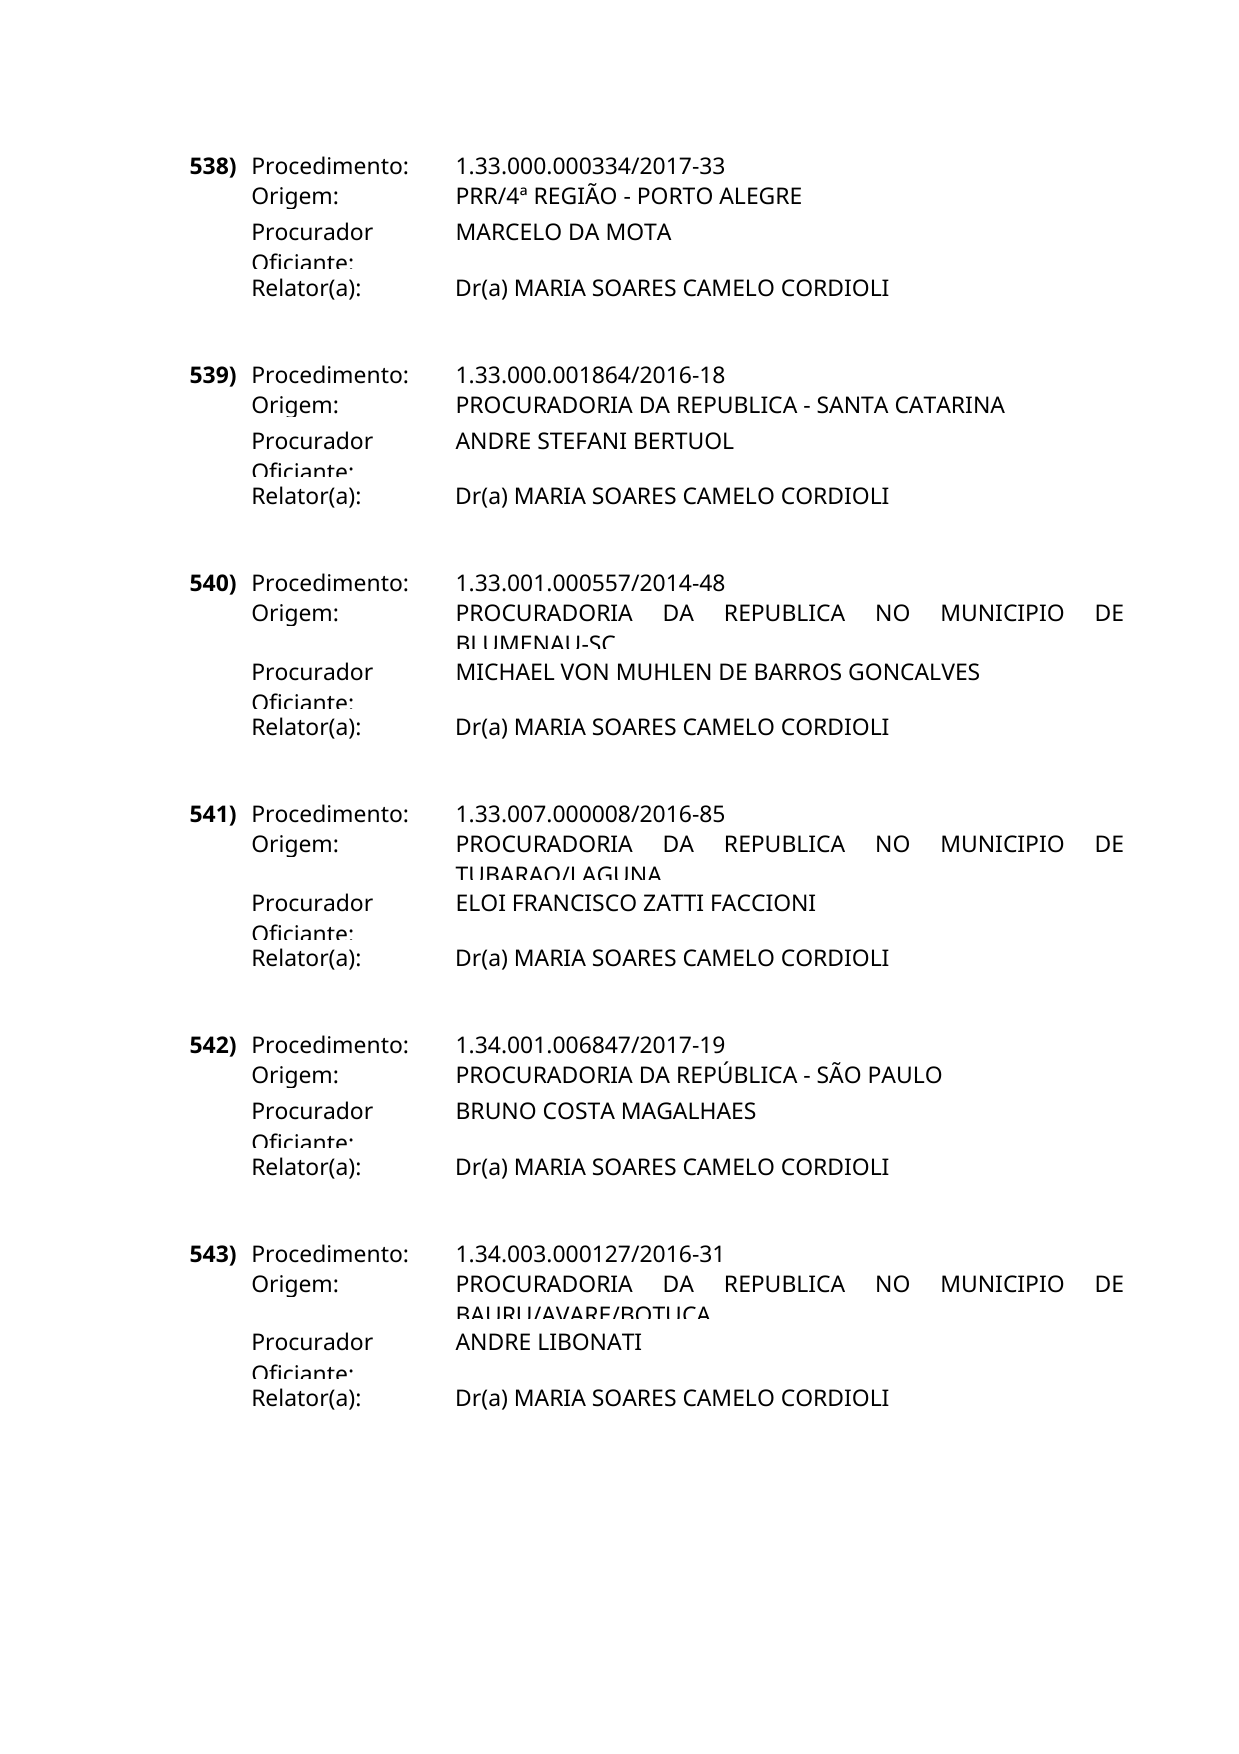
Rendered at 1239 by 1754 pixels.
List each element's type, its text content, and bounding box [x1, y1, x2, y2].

table_cell [1125, 425, 1239, 476]
table_cell Origem: [251, 180, 455, 208]
table_cell [0, 857, 189, 879]
table_cell [1125, 1088, 1239, 1095]
table_cell [189, 1326, 251, 1377]
table_header [455, 0, 1124, 150]
table_header Dr(a) MARIA SOARES CAMELO CORDIOLI [455, 480, 1122, 509]
table_cell Origem: [251, 1268, 455, 1296]
table_cell PROCURADORIA DA REPUBLICA NO MUNICIPIO DE BLUMENAU-SC [455, 597, 1124, 648]
table_cell [189, 302, 251, 358]
table_cell [189, 417, 251, 424]
table_header Relator(a): [251, 942, 455, 971]
table_cell [455, 648, 1124, 656]
table_header [0, 0, 189, 150]
table_cell [0, 480, 189, 510]
table_cell [0, 741, 189, 798]
table_cell Procedimento: [251, 359, 455, 387]
table_cell [1125, 1059, 1239, 1088]
table_header Dr(a) MARIA SOARES CAMELO CORDIOLI [455, 711, 1122, 740]
table_cell [1125, 887, 1239, 938]
table_cell [0, 1296, 189, 1319]
table_cell [1125, 1296, 1239, 1319]
table_cell [0, 798, 189, 827]
table_cell [1125, 1095, 1239, 1146]
table_cell [0, 656, 189, 707]
table_cell [455, 972, 1124, 1029]
table_cell [251, 417, 455, 424]
table_cell BRUNO COSTA MAGALHAES [455, 1095, 1124, 1146]
table_cell [0, 216, 189, 267]
table_cell [1125, 1181, 1239, 1238]
table_cell [0, 389, 189, 417]
table_header [1125, 0, 1239, 150]
table_cell [0, 972, 189, 1029]
table_header Relator(a): [251, 1382, 455, 1410]
table_header Dr(a) MARIA SOARES CAMELO CORDIOLI [455, 1151, 1122, 1179]
table_cell 539) [189, 359, 251, 387]
table_cell [455, 209, 1124, 216]
table_cell [251, 1319, 455, 1326]
table_cell [189, 972, 251, 1029]
table_header [189, 0, 251, 150]
table_cell Origem: [251, 597, 455, 626]
table_cell [455, 302, 1124, 358]
table_cell [0, 1181, 189, 1238]
table_header [251, 0, 455, 150]
table_cell [0, 1382, 189, 1412]
table_cell 1.33.001.000557/2014-48 [455, 567, 1124, 596]
table_cell [0, 887, 189, 938]
table_cell [1125, 1382, 1239, 1412]
table_cell Procedimento: [251, 567, 455, 596]
table_cell [0, 597, 189, 626]
table_cell [189, 180, 251, 208]
table_cell MICHAEL VON MUHLEN DE BARROS GONCALVES [455, 656, 1124, 707]
table_cell [251, 972, 455, 1029]
table_cell 1.33.000.001864/2016-18 [455, 359, 1124, 387]
table_cell Procedimento: [251, 150, 455, 178]
table_cell [251, 857, 455, 879]
table_cell 540) [189, 567, 251, 596]
table_cell [455, 1088, 1124, 1095]
table_cell [0, 711, 189, 741]
table_header Relator(a): [251, 272, 455, 300]
table_cell PROCURADORIA DA REPUBLICA NO MUNICIPIO DE TUBARAO/LAGUNA [455, 828, 1124, 879]
table_cell [1125, 359, 1239, 387]
table_cell [0, 425, 189, 476]
table_cell Procurador Oficiante: [251, 656, 455, 708]
table_cell [189, 857, 251, 879]
table_cell [0, 302, 189, 358]
table_cell [251, 1296, 455, 1319]
table_cell [0, 648, 189, 656]
table_cell [1125, 216, 1239, 267]
table_cell [1125, 597, 1239, 626]
table_cell PROCURADORIA DA REPUBLICA NO MUNICIPIO DE BAURU/AVARE/BOTUCA [455, 1268, 1124, 1319]
table_cell [0, 359, 189, 387]
table_cell [1125, 1268, 1239, 1296]
table_cell [0, 1326, 189, 1377]
table_cell [189, 1382, 251, 1412]
table_cell [1125, 272, 1239, 302]
table_cell [189, 942, 251, 972]
table_cell 1.34.001.006847/2017-19 [455, 1029, 1124, 1058]
table_cell [0, 272, 189, 302]
table_cell [0, 942, 189, 972]
table_cell [1125, 417, 1239, 424]
table_cell [1125, 857, 1239, 879]
table_cell ANDRE LIBONATI [455, 1326, 1124, 1377]
table_cell Procurador Oficiante: [251, 216, 455, 268]
table_cell 1.33.007.000008/2016-85 [455, 798, 1124, 827]
table_cell [189, 510, 251, 567]
table_cell 1.34.003.000127/2016-31 [455, 1238, 1124, 1266]
table_header Dr(a) MARIA SOARES CAMELO CORDIOLI [455, 942, 1122, 971]
table_cell [455, 510, 1124, 567]
table_cell [1125, 648, 1239, 656]
table_cell [189, 828, 251, 857]
table_cell [251, 626, 455, 648]
table_header Relator(a): [251, 1151, 455, 1179]
table_cell [189, 741, 251, 798]
table_cell [0, 510, 189, 567]
table_cell [189, 425, 251, 476]
table_cell ELOI FRANCISCO ZATTI FACCIONI [455, 887, 1124, 938]
table_cell [1125, 972, 1239, 1029]
table_cell [1125, 1151, 1239, 1181]
table_cell 543) [189, 1238, 251, 1266]
table_cell 538) [189, 150, 251, 178]
table_cell [189, 626, 251, 648]
table_cell [1125, 180, 1239, 208]
table_cell Origem: [251, 1059, 455, 1088]
table_cell [0, 1319, 189, 1326]
table_cell [189, 272, 251, 302]
table_cell [0, 180, 189, 208]
table_cell [189, 656, 251, 707]
table_cell [251, 302, 455, 358]
table_cell [1125, 209, 1239, 216]
table_cell [455, 1319, 1124, 1326]
table_cell [1125, 656, 1239, 707]
table_cell [251, 510, 455, 567]
table_cell [0, 626, 189, 648]
table_cell [189, 216, 251, 267]
table_header Dr(a) MARIA SOARES CAMELO CORDIOLI [455, 272, 1122, 300]
table_cell [189, 1059, 251, 1088]
table_cell [1125, 828, 1239, 857]
table_cell [1125, 1029, 1239, 1058]
table_cell [251, 1181, 455, 1238]
table_header Relator(a): [251, 480, 455, 509]
table_cell [0, 1095, 189, 1146]
table_cell 541) [189, 798, 251, 827]
table_cell [1125, 480, 1239, 510]
table_cell [189, 209, 251, 216]
table_cell [0, 1151, 189, 1181]
table_cell [251, 741, 455, 798]
table_cell 1.33.000.000334/2017-33 [455, 150, 1124, 178]
table_cell PRR/4ª REGIÃO - PORTO ALEGRE [455, 180, 1124, 208]
table_cell [1125, 942, 1239, 972]
table_cell [251, 209, 455, 216]
table_cell [1125, 711, 1239, 741]
table_cell 542) [189, 1029, 251, 1058]
table_cell [1125, 302, 1239, 358]
table_cell [189, 1296, 251, 1319]
table_cell [0, 1238, 189, 1266]
table_cell Procedimento: [251, 1029, 455, 1058]
table_cell [189, 1268, 251, 1296]
table_cell [455, 1181, 1124, 1238]
table_cell [189, 480, 251, 510]
table_cell Origem: [251, 828, 455, 857]
table_cell Procurador Oficiante: [251, 425, 455, 477]
table_cell Procedimento: [251, 1238, 455, 1266]
table_cell PROCURADORIA DA REPUBLICA - SANTA CATARINA [455, 389, 1124, 417]
table_cell [1125, 150, 1239, 178]
table_cell [189, 597, 251, 626]
table_cell Procurador Oficiante: [251, 887, 455, 939]
table_cell [189, 1181, 251, 1238]
table_cell [1125, 626, 1239, 648]
table_cell [0, 1059, 189, 1088]
table_cell [0, 1029, 189, 1058]
table_cell [189, 1088, 251, 1095]
table_cell [1125, 1238, 1239, 1266]
table_cell [189, 648, 251, 656]
table_header Dr(a) MARIA SOARES CAMELO CORDIOLI [455, 1382, 1122, 1410]
table_cell [1125, 389, 1239, 417]
table_cell [251, 648, 455, 656]
table_cell [189, 389, 251, 417]
table_cell [455, 879, 1124, 887]
table_cell [1125, 741, 1239, 798]
table_cell [455, 741, 1124, 798]
table_cell MARCELO DA MOTA [455, 216, 1124, 267]
table_cell [251, 1088, 455, 1095]
table_cell [1125, 798, 1239, 827]
table_cell Procurador Oficiante: [251, 1326, 455, 1379]
table_cell [189, 1151, 251, 1181]
table_cell [0, 1268, 189, 1296]
table_cell [1125, 1326, 1239, 1377]
table_cell Procedimento: [251, 798, 455, 827]
table_cell [251, 879, 455, 887]
table_cell [189, 1319, 251, 1326]
table_cell [1125, 510, 1239, 567]
table_cell [455, 417, 1124, 424]
table_cell [189, 887, 251, 938]
table_cell ANDRE STEFANI BERTUOL [455, 425, 1124, 476]
table_cell Procurador Oficiante: [251, 1095, 455, 1148]
table_cell [189, 1095, 251, 1146]
table_cell PROCURADORIA DA REPÚBLICA - SÃO PAULO [455, 1059, 1124, 1088]
table_cell [0, 879, 189, 887]
table_cell [1125, 567, 1239, 596]
table_cell [1125, 879, 1239, 887]
table_cell Origem: [251, 389, 455, 417]
table_cell [0, 1088, 189, 1095]
table_cell [189, 711, 251, 741]
table_cell [189, 879, 251, 887]
table_cell [0, 567, 189, 596]
table_header Relator(a): [251, 711, 455, 740]
table_cell [0, 150, 189, 178]
table_cell [0, 209, 189, 216]
table_cell [1125, 1319, 1239, 1326]
table_cell [0, 828, 189, 857]
table_cell [0, 417, 189, 424]
